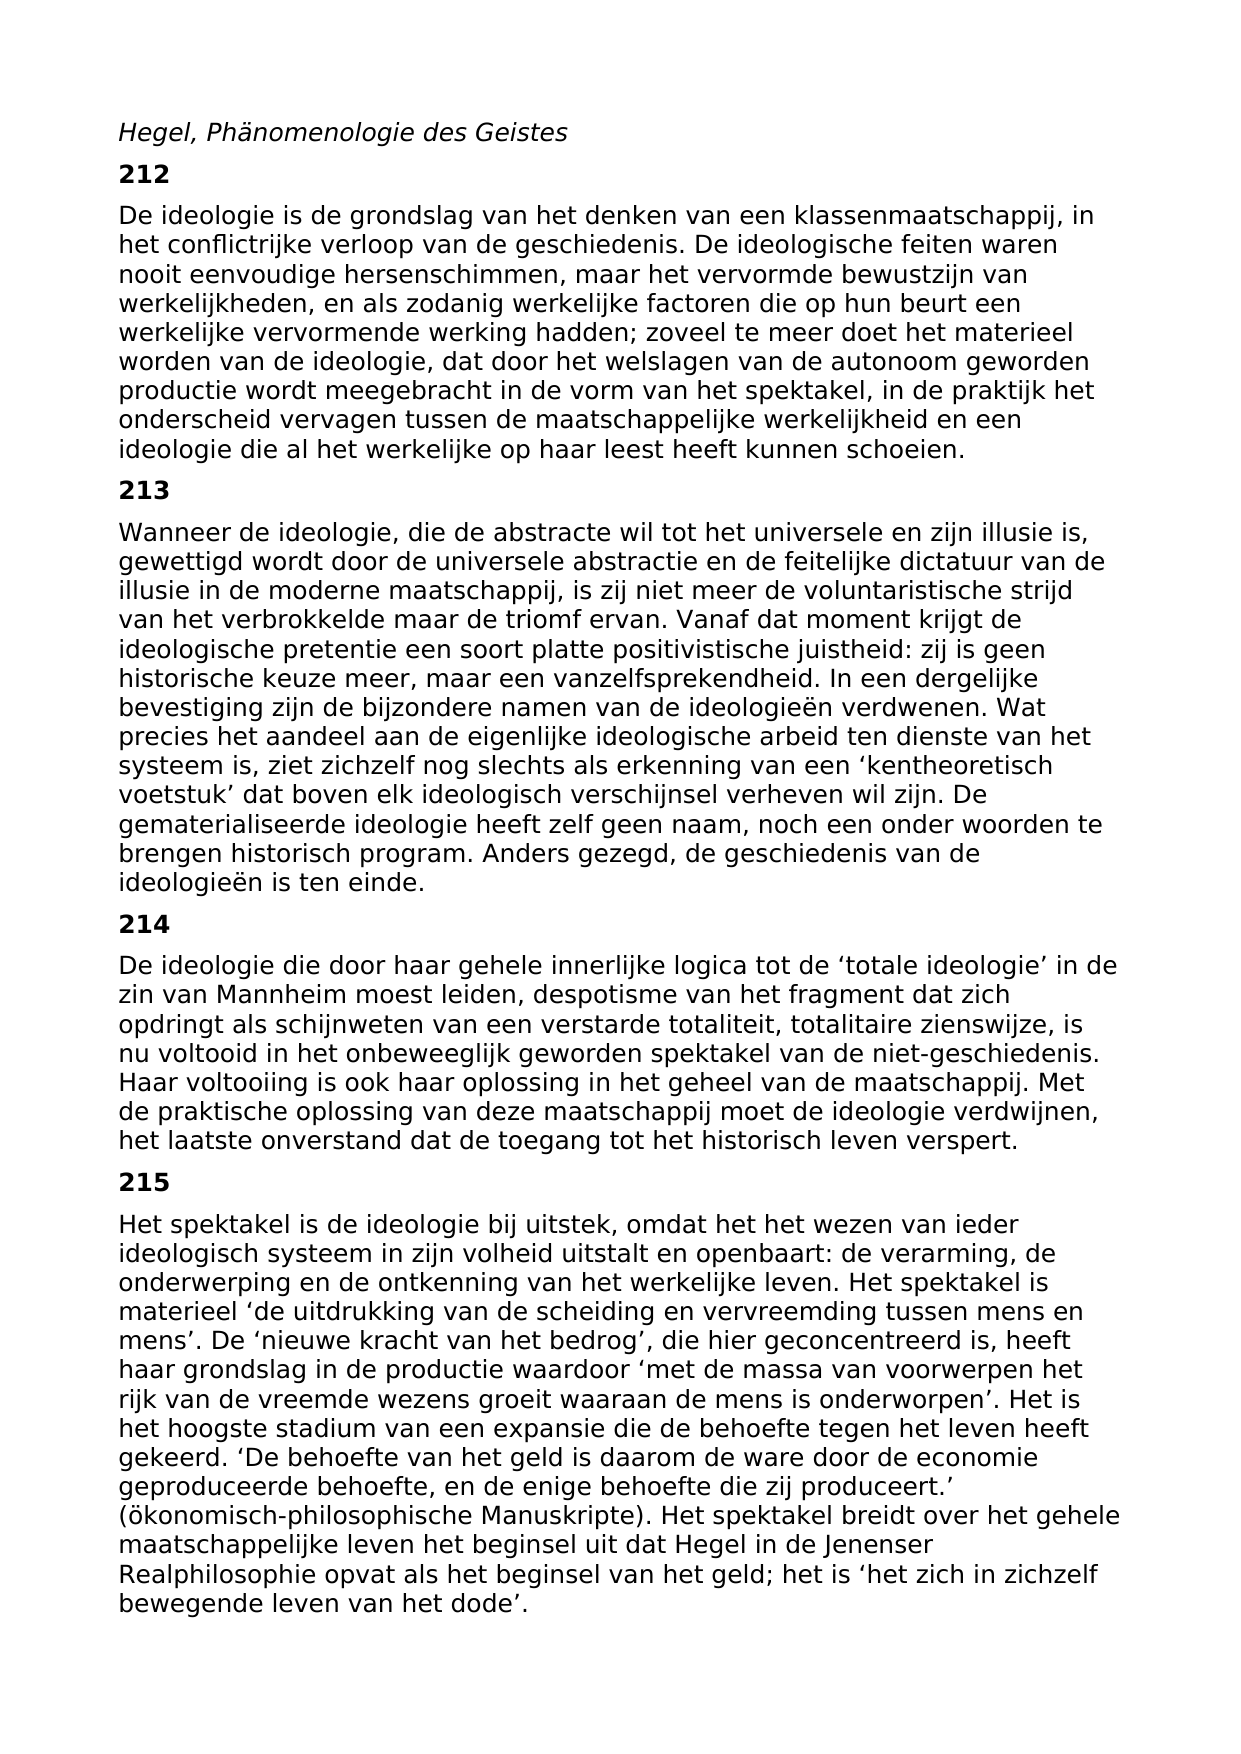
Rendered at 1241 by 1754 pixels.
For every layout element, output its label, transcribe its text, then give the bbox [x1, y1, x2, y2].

text 213 [118, 476, 1122, 506]
text Het spektakel is de ideologie bij uitstek, omdat het het wezen van ieder ideologisch systeem in zijn volheid uitstalt en openbaart: de verarming, de onderwerping en de ontkenning van het werkelijke leven. Het spektakel is materieel ‘de uitdrukking van de scheiding en vervreemding tussen mens en mens’. De ‘nieuwe kracht van het bedrog’, die hier geconcentreerd is, heeft haar grondslag in de productie waardoor ‘met de massa van voorwerpen het rijk van de vreemde wezens groeit waaraan de mens is onderworpen’. Het is het hoogste stadium van een expansie die de behoefte tegen het leven heeft gekeerd. ‘De behoefte van het geld is daarom de ware door de economie geproduceerde behoefte, en de enige behoefte die zij produceert.’ (ökonomisch-philosophische Manuskripte). Het spektakel breidt over het gehele maatschappelijke leven het beginsel uit dat Hegel in de Jenenser Realphilosophie opvat als het beginsel van het geld; het is ‘het zich in zichzelf bewegende leven van het dode’. [118, 1210, 1122, 1618]
text 215 [118, 1168, 1122, 1197]
text Wanneer de ideologie, die de abstracte wil tot het universele en zijn illusie is, gewettigd wordt door de universele abstractie en de feitelijke dictatuur van de illusie in de moderne maatschappij, is zij niet meer de voluntaristische strijd van het verbrokkelde maar de triomf ervan. Vanaf dat moment krijgt de ideologische pretentie een soort platte positivistische juistheid: zij is geen historische keuze meer, maar een vanzelfsprekendheid. In een dergelijke bevestiging zijn de bijzondere namen van de ideologieën verdwenen. Wat precies het aandeel aan de eigenlijke ideologische arbeid ten dienste van het systeem is, ziet zichzelf nog slechts als erkenning van een ‘kentheoretisch voetstuk’ dat boven elk ideologisch verschijnsel verheven wil zijn. De gematerialiseerde ideologie heeft zelf geen naam, noch een onder woorden te brengen historisch program. Anders gezegd, de geschiedenis van de ideologieën is ten einde. [118, 518, 1122, 897]
text De ideologie die door haar gehele innerlijke logica tot de ‘totale ideologie’ in de zin van Mannheim moest leiden, despotisme van het fragment dat zich opdringt als schijnweten van een verstarde totaliteit, totalitaire zienswijze, is nu voltooid in het onbeweeglijk geworden spektakel van de niet-geschiedenis. Haar voltooiing is ook haar oplossing in het geheel van de maatschappij. Met de praktische oplossing van deze maatschappij moet de ideologie verdwijnen, het laatste onverstand dat de toegang tot het historisch leven verspert. [118, 951, 1122, 1156]
text De ideologie is de grondslag van het denken van een klassenmaatschappij, in het conflictrijke verloop van de geschiedenis. De ideologische feiten waren nooit eenvoudige hersenschimmen, maar het vervormde bewustzijn van werkelijkheden, en als zodanig werkelijke factoren die op hun beurt een werkelijke vervormende werking hadden; zoveel te meer doet het materieel worden van de ideologie, dat door het welslagen van de autonoom geworden productie wordt meegebracht in de vorm van het spektakel, in de praktijk het onderscheid vervagen tussen de maatschappelijke werkelijkheid en een ideologie die al het werkelijke op haar leest heeft kunnen schoeien. [118, 201, 1122, 464]
text 214 [118, 910, 1122, 939]
text Hegel, Phänomenologie des Geistes [118, 118, 1122, 147]
text 212 [118, 160, 1122, 189]
